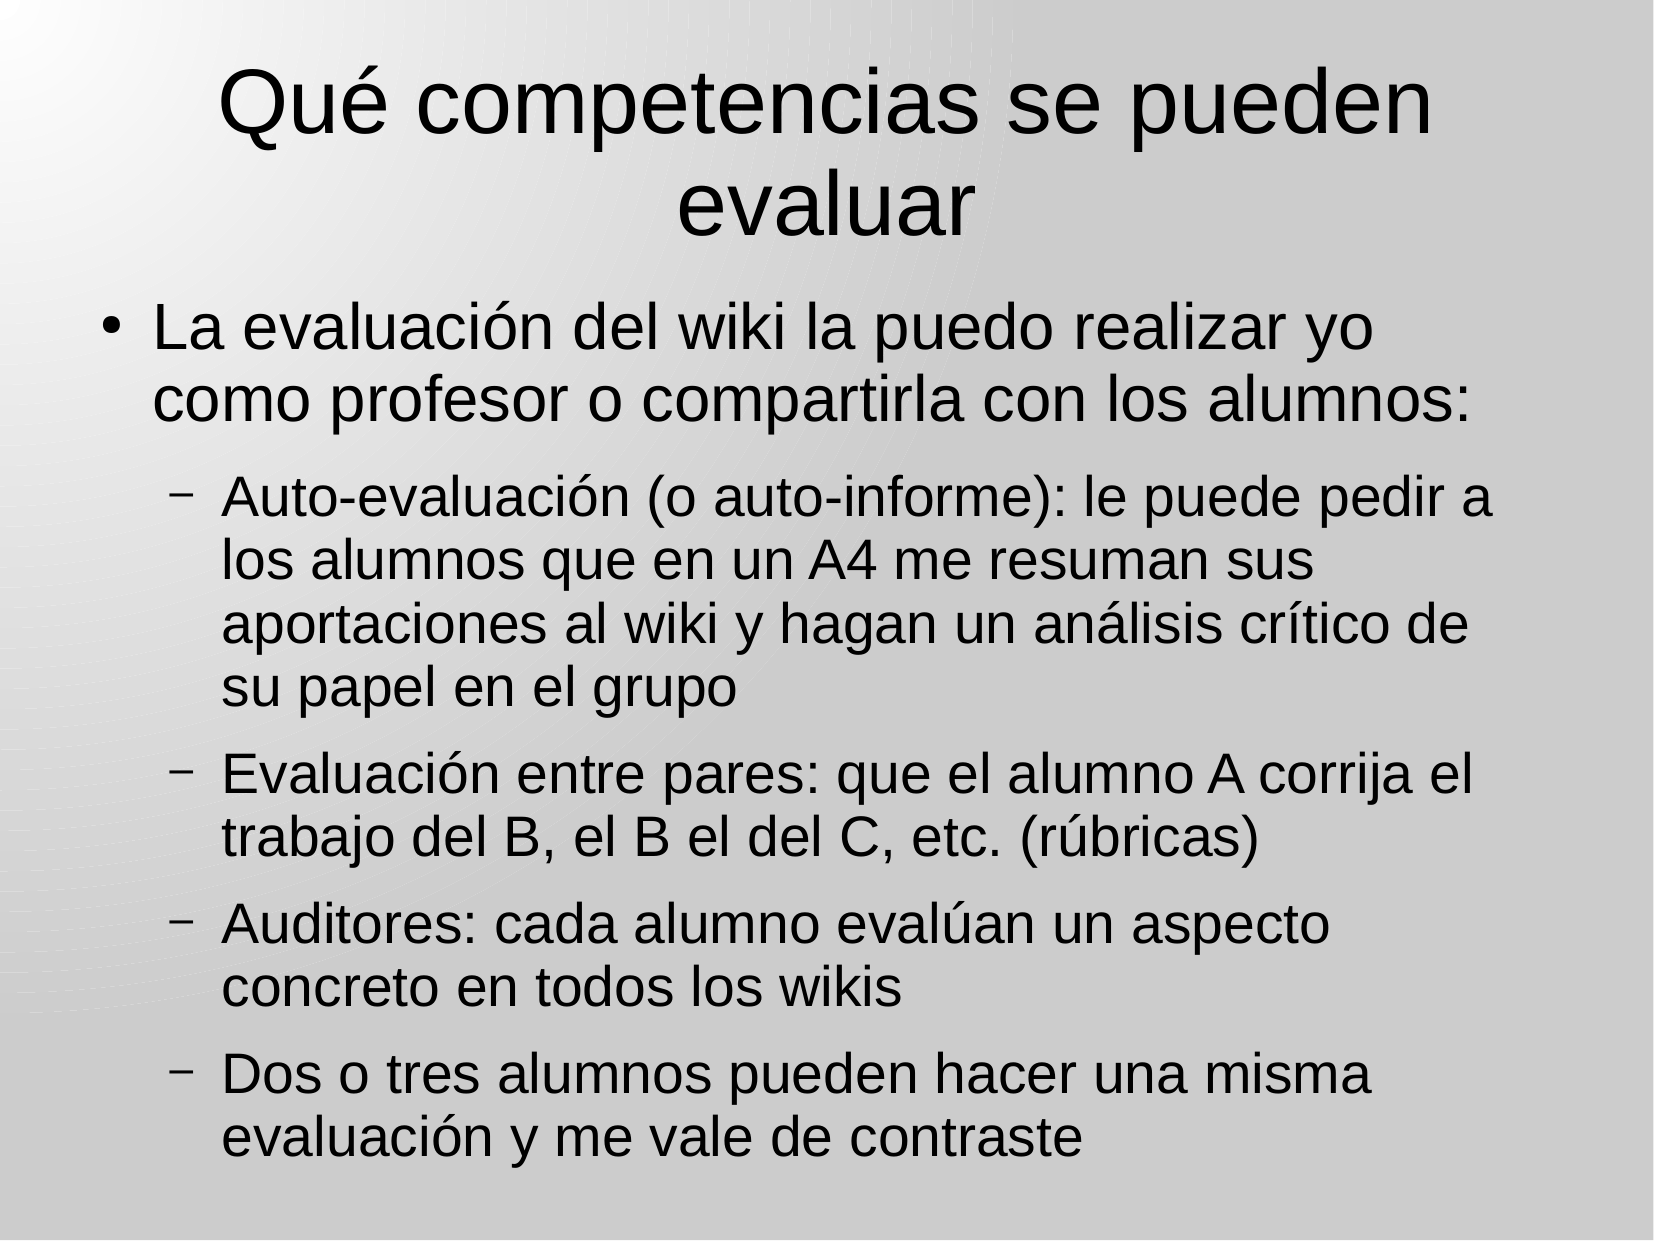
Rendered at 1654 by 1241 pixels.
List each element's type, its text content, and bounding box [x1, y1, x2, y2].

title Qué competencias se pueden evaluar [82, 49, 1571, 257]
list La evaluación del wiki la puedo realizar yo como profesor o compartirla con los alumnos: Auto-evaluación (o auto-informe): le puede pedir a los alumnos que en un A4 me resuman sus aportaciones al wiki y hagan un análisis crítico de su papel en el grupo Evaluación entre pares: que el alumno A corrija el trabajo del B, el B el del C, etc. (rúbricas) Auditores: cada alumno evalúan un aspecto concreto en todos los wikis Dos o tres alumnos pueden hacer una misma evaluación y me vale de contraste [82, 290, 1538, 1170]
